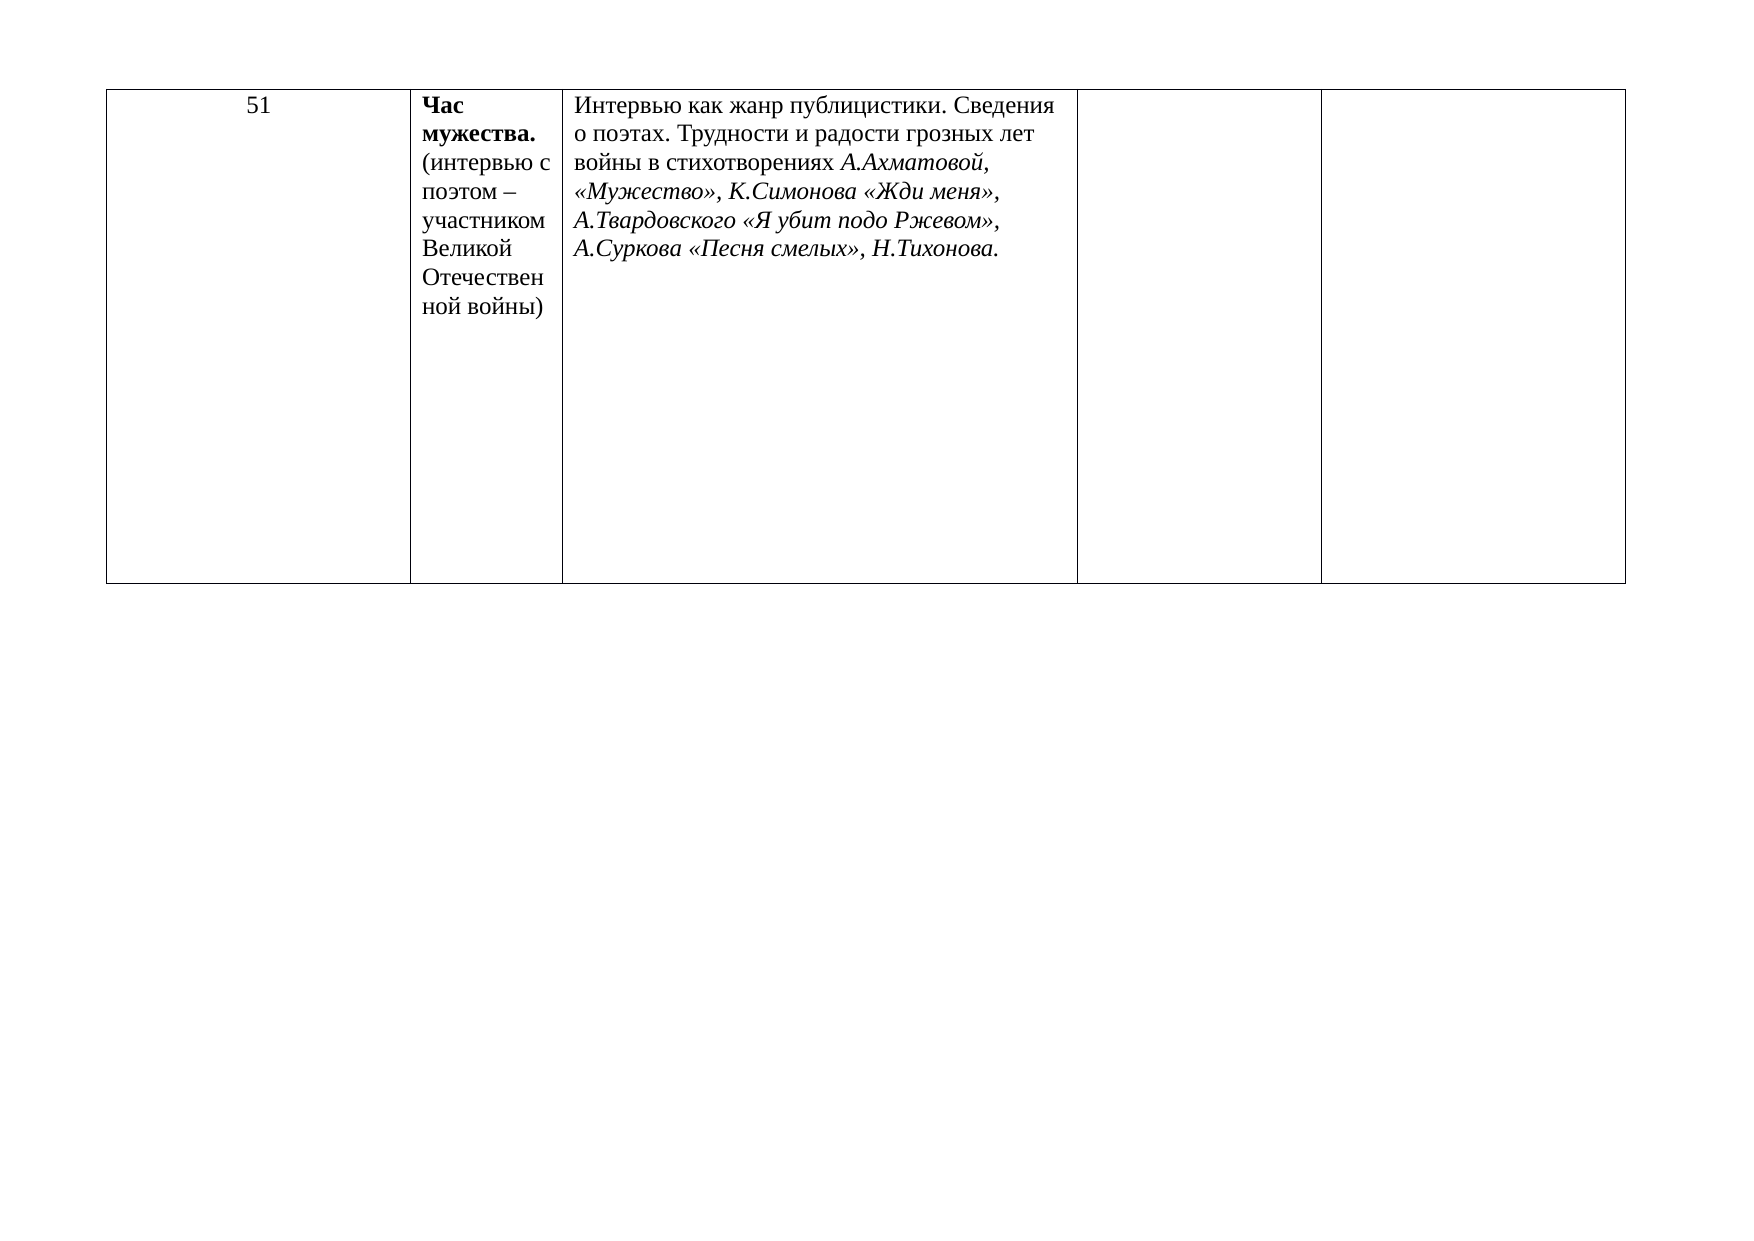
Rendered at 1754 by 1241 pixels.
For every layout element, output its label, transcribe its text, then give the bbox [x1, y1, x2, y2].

table_cell Час мужества. (интервью с поэтом – участником Великой Отечественной войны) [411, 90, 562, 583]
table_cell Интервью как жанр публицистики. Сведения о поэтах. Трудности и радости грозных лет войны в стихотворениях А.Ахматовой, «Мужество», К.Симонова «Жди меня», А.Твардовского «Я убит подо Ржевом», А.Суркова «Песня смелых», Н.Тихонова. [563, 90, 1077, 583]
table_cell [1322, 90, 1625, 583]
table_cell [1078, 90, 1321, 583]
table_cell 51 [107, 90, 410, 583]
